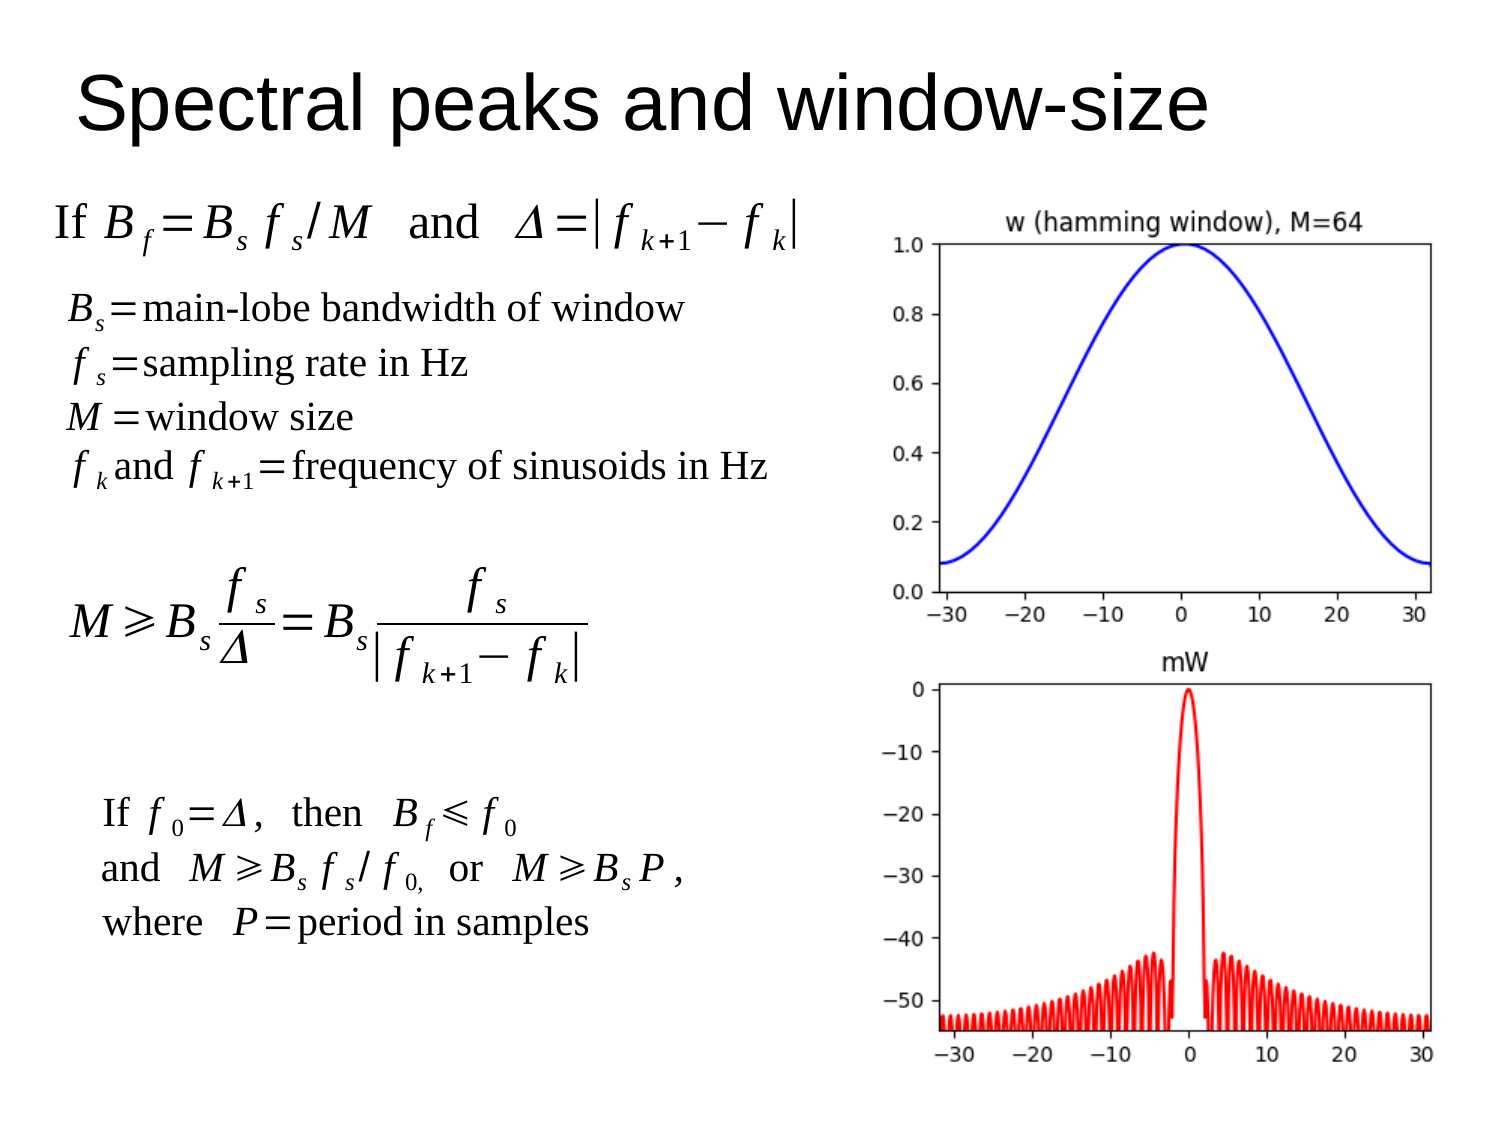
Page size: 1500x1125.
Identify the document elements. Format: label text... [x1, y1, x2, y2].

chart [60, 557, 596, 691]
chart [94, 789, 691, 946]
picture [858, 188, 1459, 1089]
chart [58, 285, 776, 495]
title Spectral peaks and window-size [75, 9, 1426, 198]
chart [47, 193, 810, 257]
